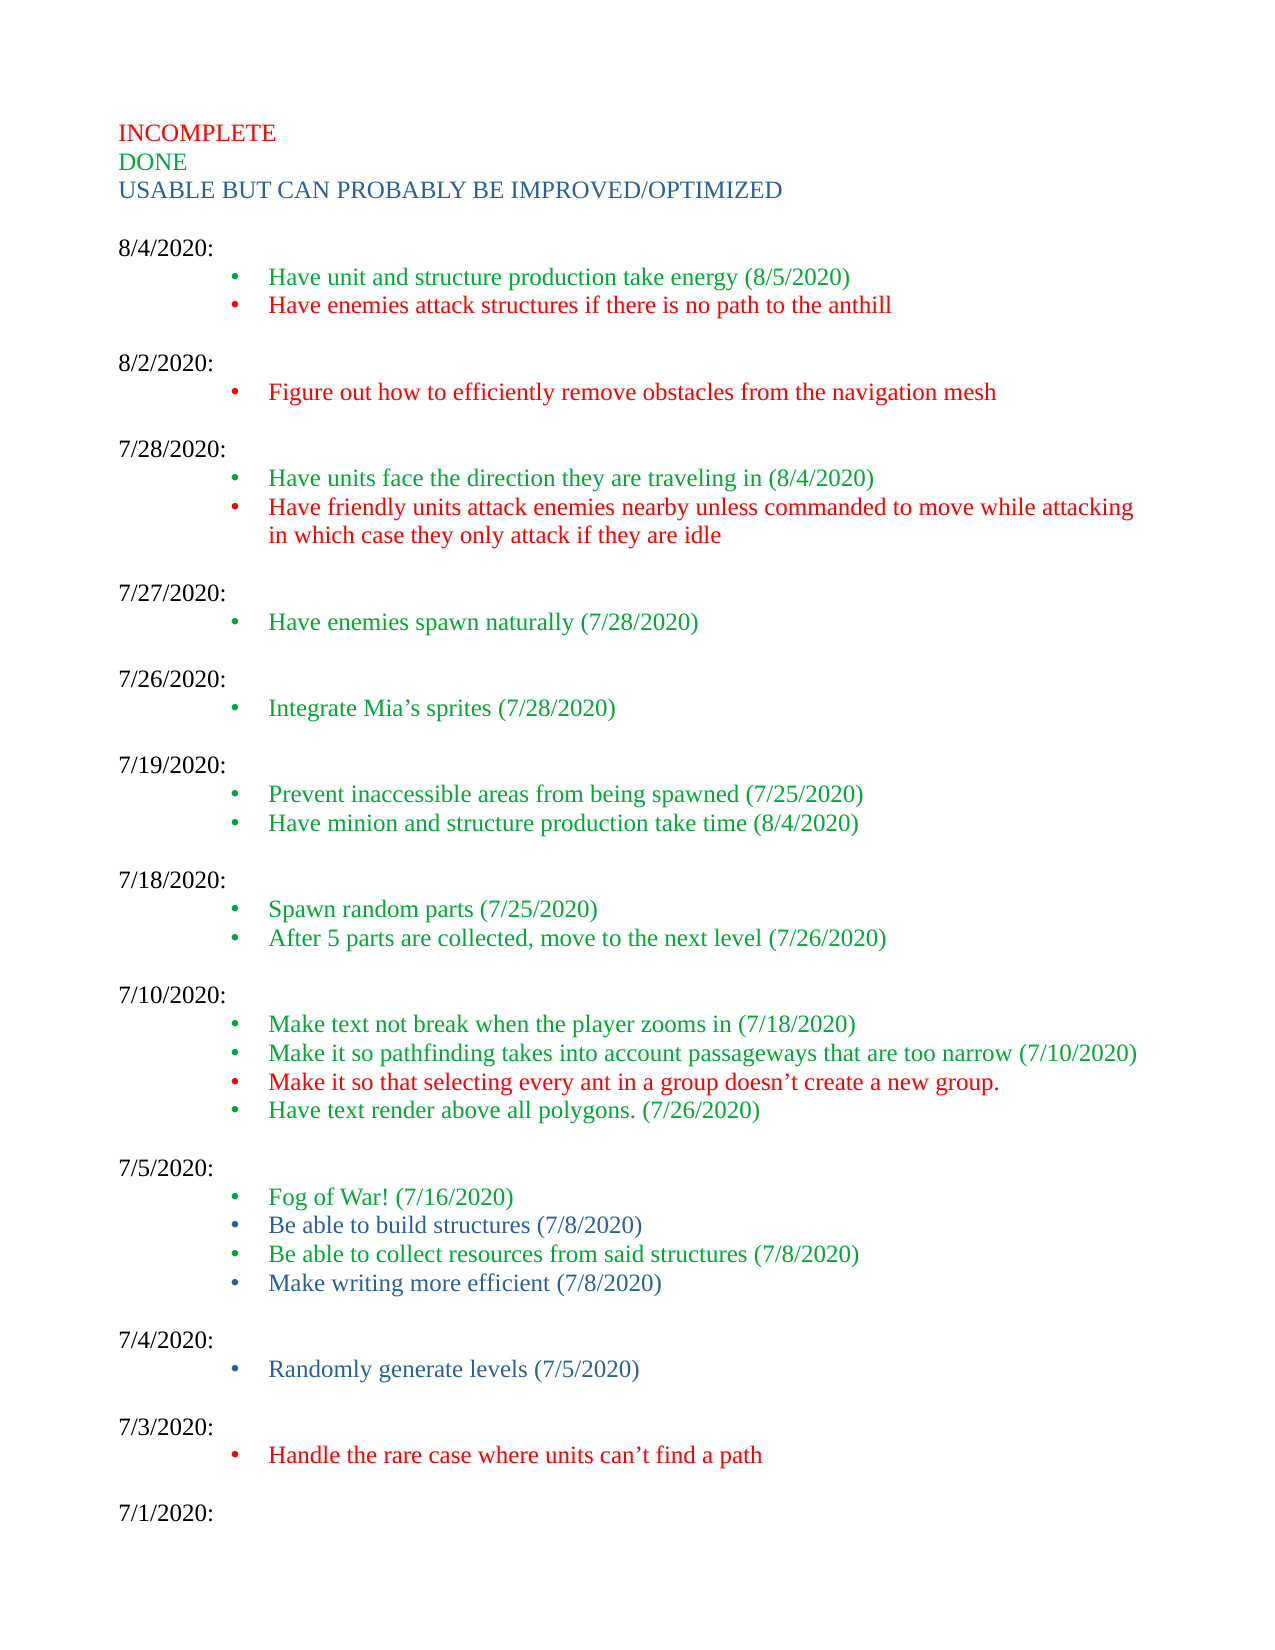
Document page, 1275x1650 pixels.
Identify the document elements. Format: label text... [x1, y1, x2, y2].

text INCOMPLETE [118, 118, 1157, 147]
text USABLE BUT CAN PROBABLY BE IMPROVED/OPTIMIZED [118, 176, 1157, 204]
list Prevent inaccessible areas from being spawned (7/25/2020) [231, 779, 1157, 808]
list Fog of War! (7/16/2020) [231, 1182, 1157, 1211]
list Be able to collect resources from said structures (7/8/2020) [231, 1239, 1157, 1268]
list Randomly generate levels (7/5/2020) [231, 1354, 1157, 1383]
list Make writing more efficient (7/8/2020) [231, 1268, 1157, 1297]
list After 5 parts are collected, move to the next level (7/26/2020) [231, 923, 1157, 952]
list Spawn random parts (7/25/2020) [231, 894, 1157, 923]
list Handle the rare case where units can’t find a path [231, 1441, 1157, 1469]
list Figure out how to efficiently remove obstacles from the navigation mesh [231, 377, 1157, 406]
text 7/28/2020: [118, 434, 1157, 463]
list Have friendly units attack enemies nearby unless commanded to move while attacking in which case they only attack if they are idle [231, 492, 1157, 549]
list Have text render above all polygons. (7/26/2020) [231, 1096, 1157, 1124]
text 7/5/2020: [118, 1153, 1157, 1182]
list Have unit and structure production take energy (8/5/2020) [231, 262, 1157, 291]
text 7/27/2020: [118, 578, 1157, 607]
list Make text not break when the player zooms in (7/18/2020) [231, 1009, 1157, 1038]
list Have minion and structure production take time (8/4/2020) [231, 808, 1157, 837]
text 7/1/2020: [118, 1498, 1157, 1527]
text 7/19/2020: [118, 751, 1157, 779]
list Make it so pathfinding takes into account passageways that are too narrow (7/10/2020) [231, 1038, 1157, 1067]
text 7/10/2020: [118, 981, 1157, 1009]
text 8/4/2020: [118, 233, 1157, 262]
text 7/3/2020: [118, 1412, 1157, 1441]
text 7/26/2020: [118, 664, 1157, 693]
text 7/4/2020: [118, 1326, 1157, 1354]
text 7/18/2020: [118, 866, 1157, 894]
list Integrate Mia’s sprites (7/28/2020) [231, 693, 1157, 722]
list Have units face the direction they are traveling in (8/4/2020) [231, 463, 1157, 492]
text 8/2/2020: [118, 348, 1157, 377]
list Have enemies attack structures if there is no path to the anthill [231, 291, 1157, 319]
list Have enemies spawn naturally (7/28/2020) [231, 607, 1157, 636]
list Make it so that selecting every ant in a group doesn’t create a new group. [231, 1067, 1157, 1096]
text DONE [118, 147, 1157, 176]
list Be able to build structures (7/8/2020) [231, 1211, 1157, 1239]
